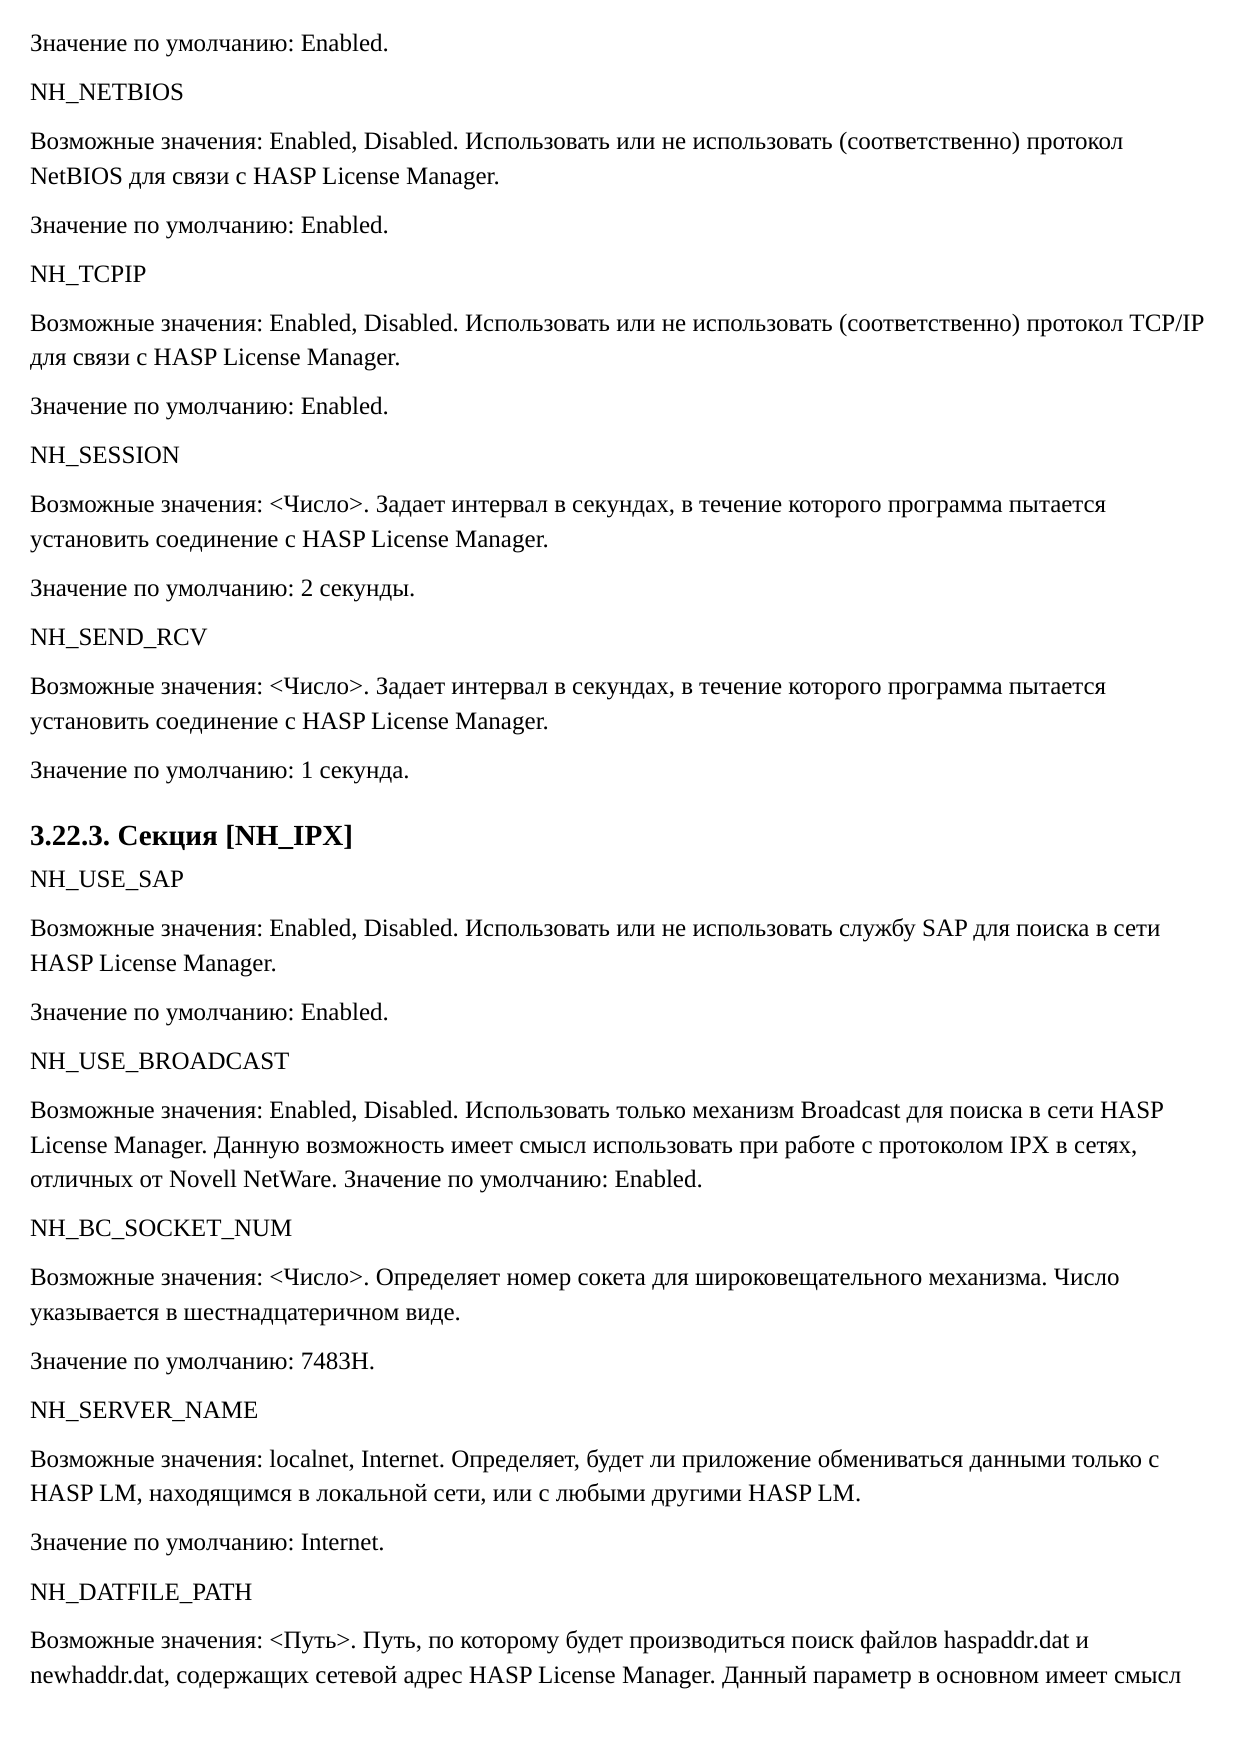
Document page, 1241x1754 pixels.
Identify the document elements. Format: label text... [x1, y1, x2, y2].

text Возможные значения: Enabled, Disabled. Использовать или не использовать (соответственно) протокол NetBIOS для связи с HASP License Manager. [30, 126, 1211, 189]
text Возможные значения: <Число>. Определяет номер сокета для широковещательного механизма. Число указывается в шестнадцатеричном виде. [30, 1262, 1211, 1326]
text Значение по умолчанию: Enabled. [30, 28, 1211, 57]
text NH_SESSION [30, 441, 1211, 469]
text Значение по умолчанию: Internet. [30, 1527, 1211, 1556]
subtitle 3.22.3. Секция [NH_IPX] [30, 818, 1211, 852]
text NH_BC_SOCKET_NUM [30, 1213, 1211, 1242]
text Возможные значения: Enabled, Disabled. Использовать или не использовать службу SAP для поиска в сети HASP License Manager. [30, 913, 1211, 977]
text Возможные значения: Enabled, Disabled. Использовать только механизм Broadcast для поиска в сети HASP License Manager. Данную возможность имеет смысл использовать при работе с протоколом IPX в сетях, отличных от Novell NetWare. Значение по умолчанию: Enabled. [30, 1095, 1211, 1193]
text Значение по умолчанию: 1 секунда. [30, 755, 1211, 783]
text Значение по умолчанию: Enabled. [30, 210, 1211, 238]
text Возможные значения: localnet, Internet. Определяет, будет ли приложение обмениваться данными только с HASP LM, находящимся в локальной сети, или с любыми другими HASP LM. [30, 1444, 1211, 1507]
text NH_DATFILE_PATH [30, 1577, 1211, 1605]
text NH_SERVER_NAME [30, 1395, 1211, 1424]
text Возможные значения: <Число>. Задает интервал в секундах, в течение которого программа пытается установить соединение с HASP License Manager. [30, 489, 1211, 553]
text Возможные значения: <Число>. Задает интервал в секундах, в течение которого программа пытается установить соединение с HASP License Manager. [30, 671, 1211, 734]
text Значение по умолчанию: 2 секунды. [30, 573, 1211, 602]
text Значение по умолчанию: 7483Н. [30, 1346, 1211, 1374]
text NH_TCPIP [30, 259, 1211, 288]
text Значение по умолчанию: Enabled. [30, 391, 1211, 420]
text NH_NETBIOS [30, 77, 1211, 106]
text NH_USE_BROADCAST [30, 1046, 1211, 1075]
text Значение по умолчанию: Enabled. [30, 997, 1211, 1026]
text NH_USE_SAP [30, 864, 1211, 893]
text Возможные значения: Enabled, Disabled. Использовать или не использовать (соответственно) протокол TCP/IP для связи с HASP License Manager. [30, 308, 1211, 371]
text Возможные значения: <Путь>. Путь, по которому будет производиться поиск файлов haspaddr.dat и newhaddr.dat, содержащих сетевой адрес HASP License Manager. Данный параметр в основном имеет смысл [30, 1626, 1211, 1689]
text NH_SEND_RCV [30, 622, 1211, 651]
